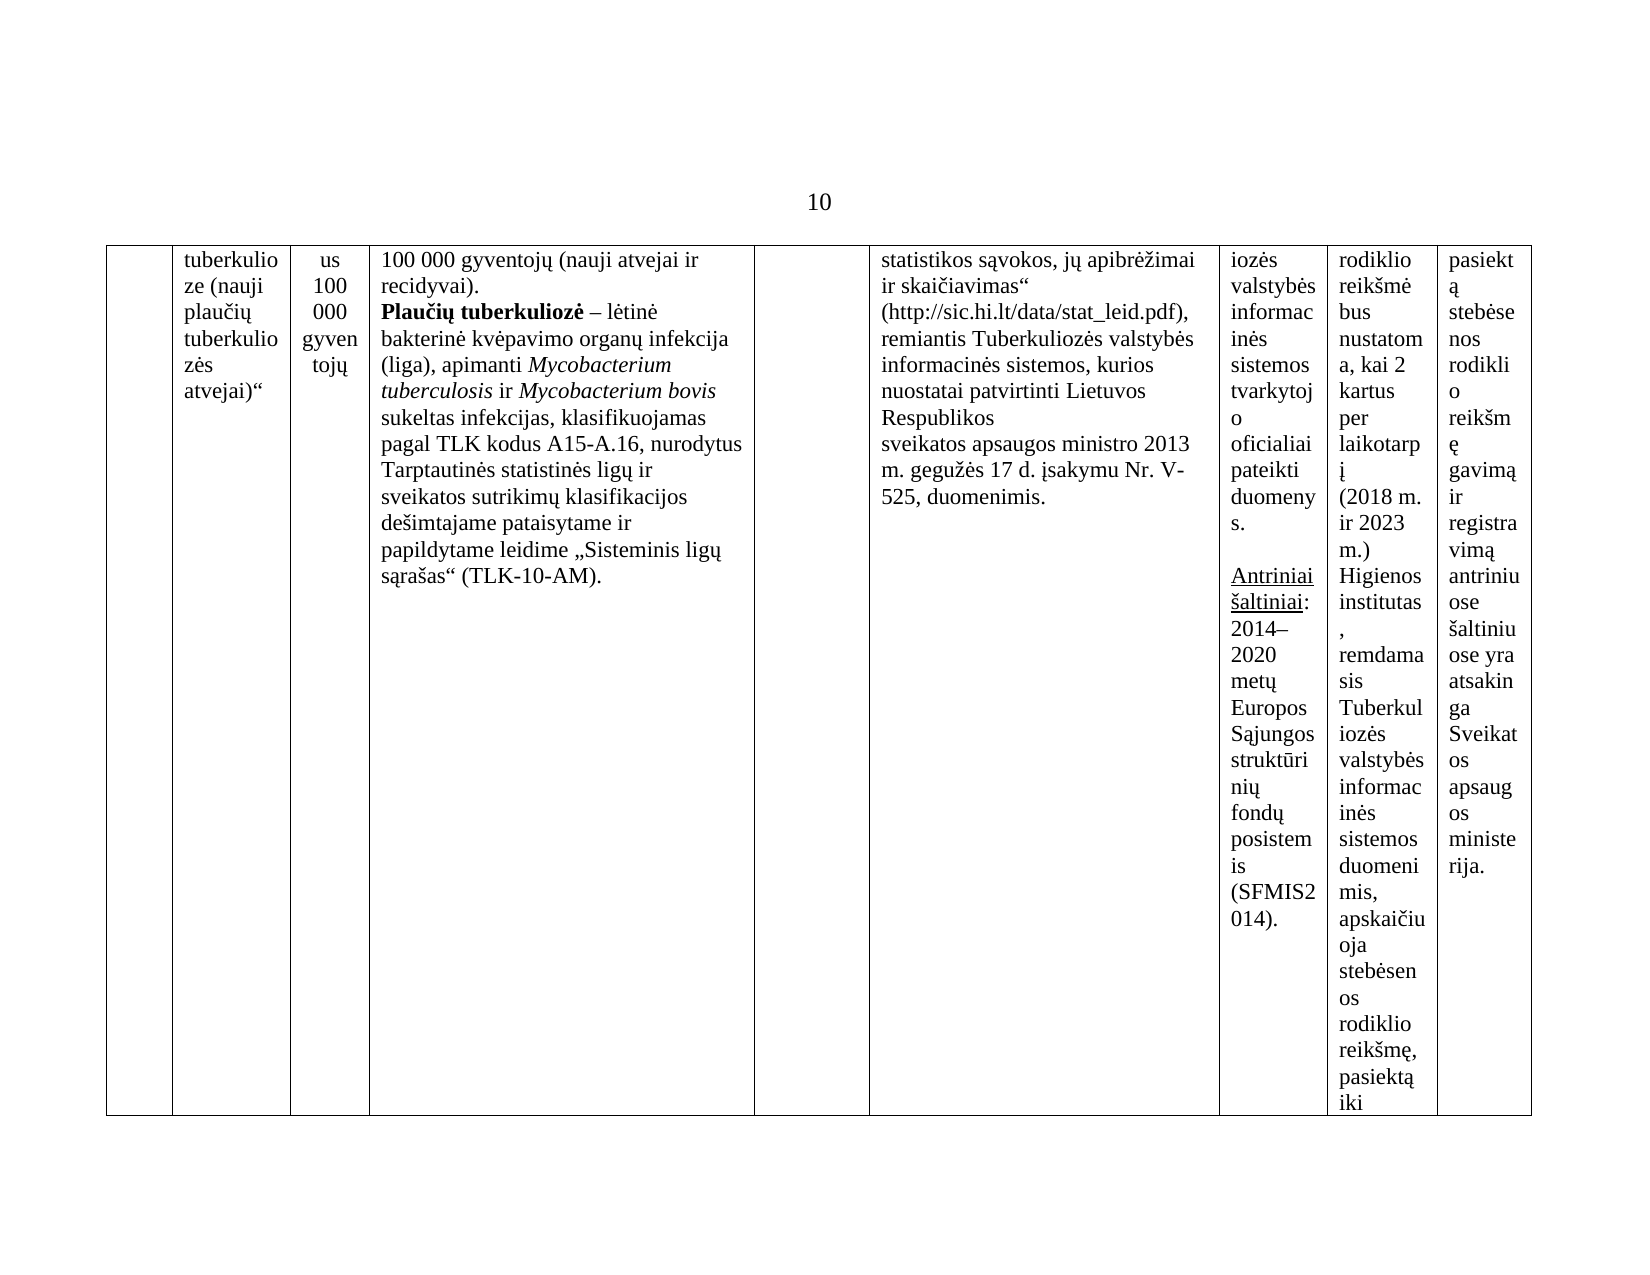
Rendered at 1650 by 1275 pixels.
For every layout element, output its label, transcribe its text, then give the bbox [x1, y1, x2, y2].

table_cell statistikos sąvokos, jų apibrėžimai ir skaičiavimas“ (http://sic.hi.lt/data/stat_leid.pdf), remiantis Tuberkuliozės valstybės informacinės sistemos, kurios nuostatai patvirtinti Lietuvos Respublikos sveikatos apsaugos ministro 2013 m. gegužės 17 d. įsakymu Nr. V- 525, duomenimis. [870, 246, 1219, 1115]
table_cell [107, 246, 172, 1115]
table_cell pasiektą stebėsenos rodiklio reikšmę gavimą ir registravimą antriniuose šaltiniuose yra atsakinga Sveikatos apsaugos ministerija. [1438, 246, 1531, 1115]
table_cell iozės valstybės informacinės sistemos tvarkytojo oficialiai pateikti duomenys. Antriniai šaltiniai: 2014–2020 metų Europos Sąjungos struktūrinių fondų posistemis (SFMIS2014). [1220, 246, 1327, 1115]
table_cell 100 000 gyventojų (nauji atvejai ir recidyvai). Plaučių tuberkuliozė – lėtinė bakterinė kvėpavimo organų infekcija (liga), apimanti Mycobacterium tuberculosis ir Mycobacterium bovis sukeltas infekcijas, klasifikuojamas pagal TLK kodus A15-A.16, nurodytus Tarptautinės statistinės ligų ir sveikatos sutrikimų klasifikacijos dešimtajame pataisytame ir papildytame leidime „Sisteminis ligų sąrašas“ (TLK-10-AM). [370, 246, 754, 1115]
table_cell tuberkulioze (nauji plaučių tuberkuliozės atvejai)“ [173, 246, 290, 1115]
table_cell us 100 000 gyventojų [291, 246, 369, 1115]
table_cell [755, 246, 869, 1115]
table_cell rodiklio reikšmė bus nustatoma, kai 2 kartus per laikotarpį (2018 m. ir 2023 m.) Higienos institutas, remdamasis Tuberkuliozės valstybės informacinės sistemos duomenimis, apskaičiuoja stebėsenos rodiklio reikšmę, pasiektą iki [1328, 246, 1437, 1115]
